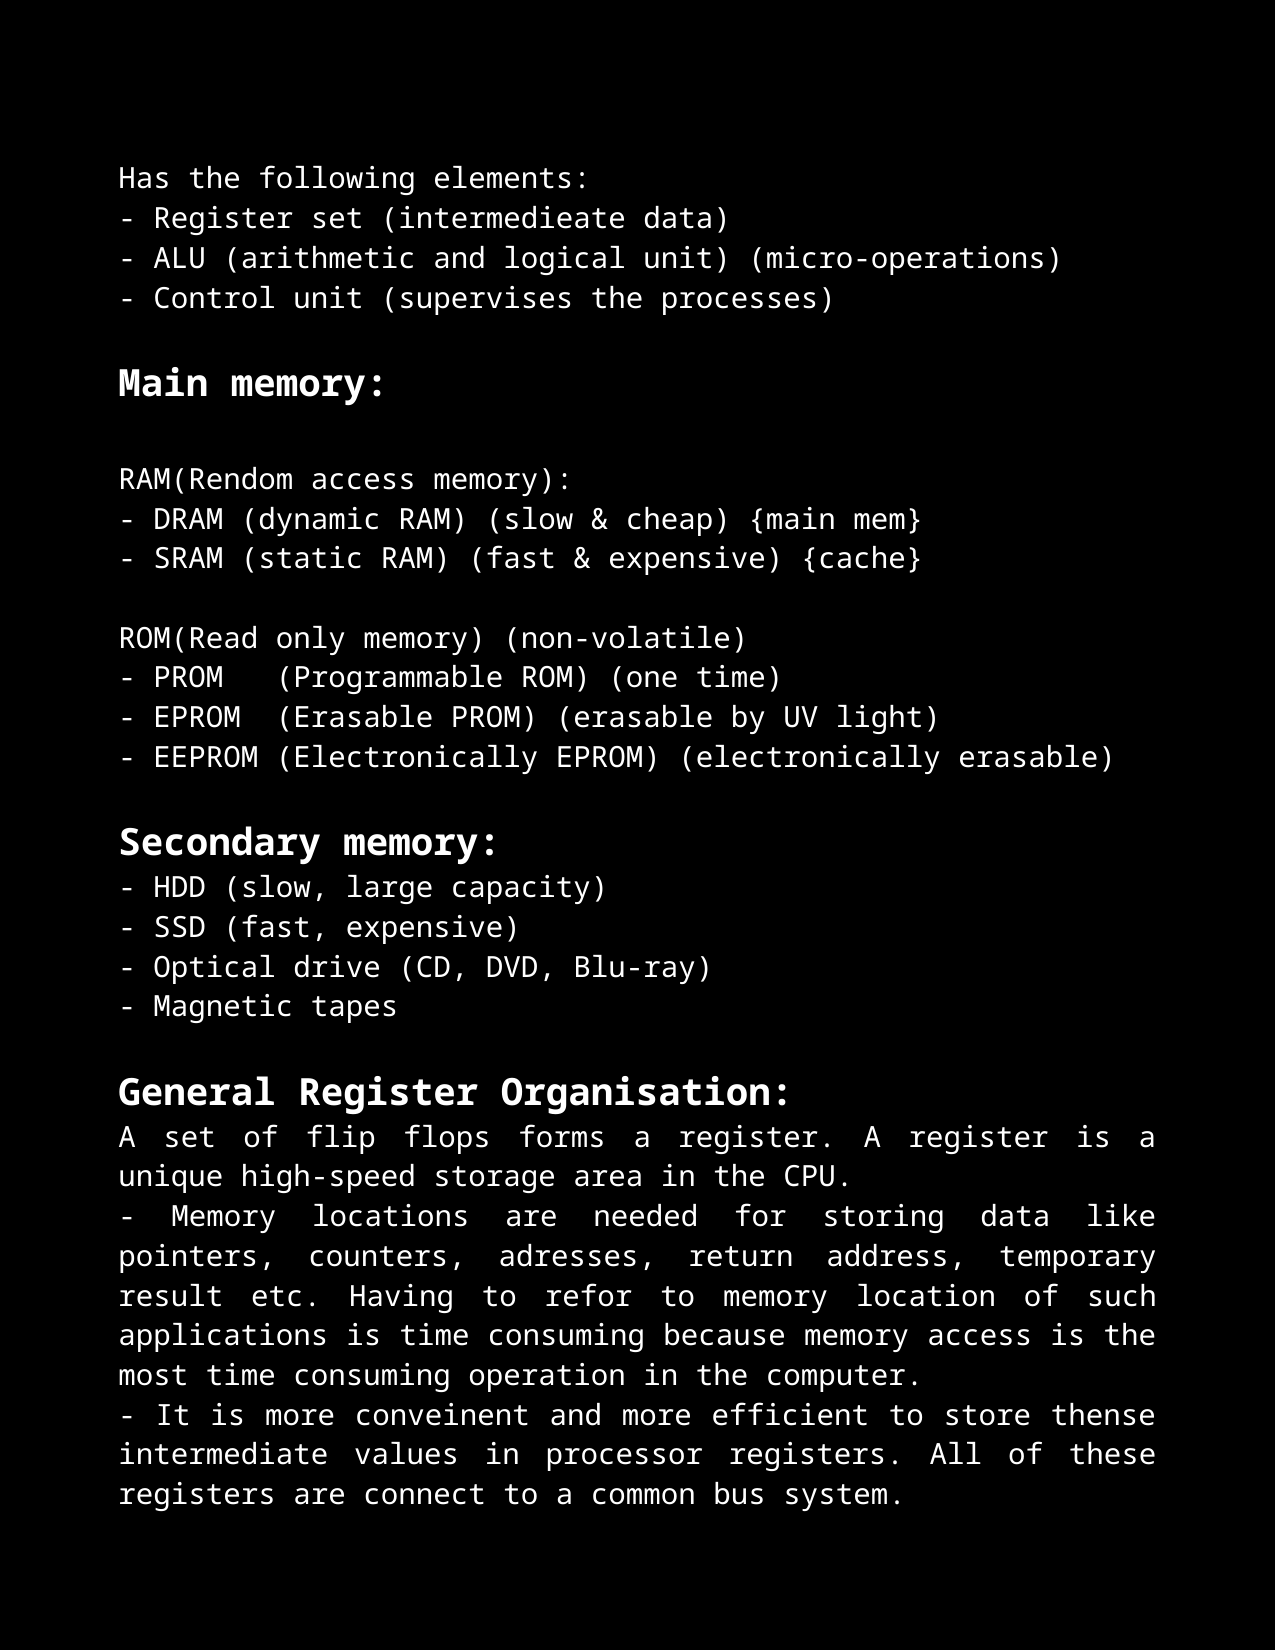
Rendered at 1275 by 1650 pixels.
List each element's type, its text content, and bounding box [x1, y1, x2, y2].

text - EPROM (Erasable PROM) (erasable by UV light) [118, 696, 1157, 736]
text A set of flip flops forms a register. A register is a unique high-speed storage area in the CPU. [118, 1116, 1157, 1195]
text ROM(Read only memory) (non-volatile) [118, 617, 1157, 657]
text - DRAM (dynamic RAM) (slow & cheap) {main mem} [118, 498, 1157, 538]
text - Control unit (supervises the processes) [118, 277, 1157, 317]
text Secondary memory: [118, 816, 1157, 867]
text - Register set (intermedieate data) [118, 197, 1157, 237]
text - It is more conveinent and more efficient to store thense intermediate values in processor registers. All of these registers are connect to a common bus system. [118, 1394, 1157, 1513]
text - EEPROM (Electronically EPROM) (electronically erasable) [118, 736, 1157, 776]
text RAM(Rendom access memory): [118, 458, 1157, 498]
text General Register Organisation: [118, 1065, 1157, 1116]
text Main memory: [118, 356, 1157, 407]
text Has the following elements: [118, 158, 1157, 197]
text - HDD (slow, large capacity) [118, 867, 1157, 906]
text - PROM (Programmable ROM) (one time) [118, 657, 1157, 696]
text - ALU (arithmetic and logical unit) (micro-operations) [118, 237, 1157, 277]
text - Memory locations are needed for storing data like pointers, counters, adresses, return address, temporary result etc. Having to refor to memory location of such applications is time consuming because memory access is the most time consuming operation in the computer. [118, 1195, 1157, 1394]
text - SRAM (static RAM) (fast & expensive) {cache} [118, 538, 1157, 577]
text - SSD (fast, expensive) [118, 906, 1157, 946]
text - Magnetic tapes [118, 986, 1157, 1025]
text - Optical drive (CD, DVD, Blu-ray) [118, 946, 1157, 986]
